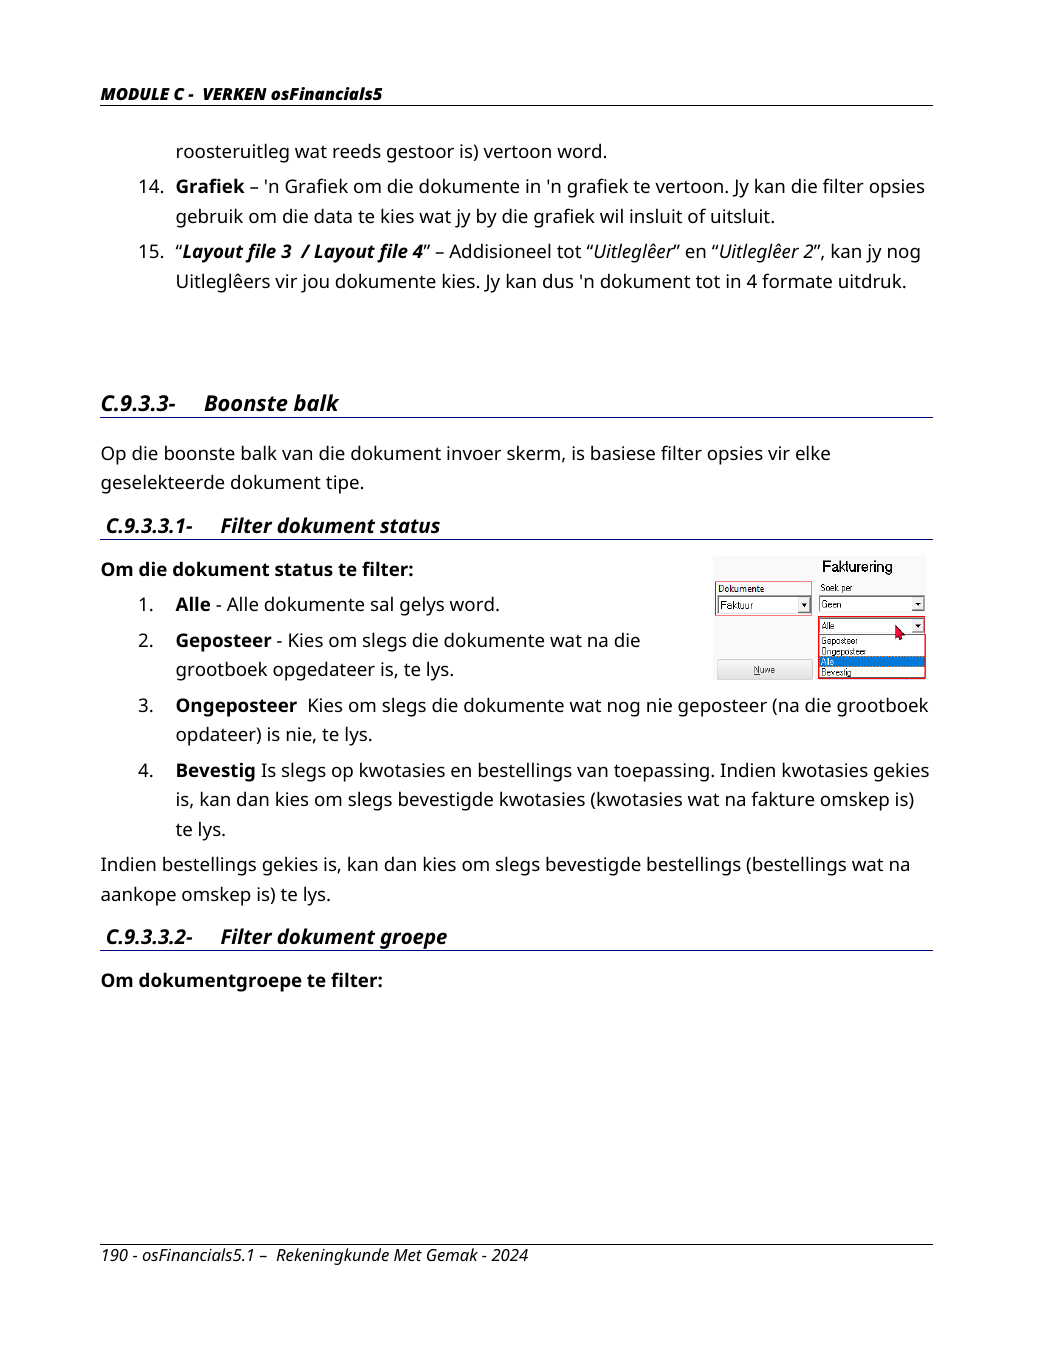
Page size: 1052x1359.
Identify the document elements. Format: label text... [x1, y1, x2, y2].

list Grafiek – 'n Grafiek om die dokumente in 'n grafiek te vertoon. Jy kan die filter opsies gebruik om die data te kies wat jy by die grafiek wil insluit of uitsluit. [138, 174, 933, 228]
list “Layout file 3 / Layout file 4” – Addisioneel tot “Uitleglêer” en “Uitleglêer 2”, kan jy nog Uitleglêers vir jou dokumente kies. Jy kan dus 'n dokument tot in 4 formate uitdruk. [138, 239, 933, 293]
list Geposteer - Kies om slegs die dokumente wat na die grootboek opgedateer is, te lys. [138, 627, 933, 682]
list Ongeposteer Kies om slegs die dokumente wat nog nie geposteer (na die grootboek opdateer) is nie, te lys. [138, 692, 933, 747]
picture [712, 556, 927, 680]
list Bevestig Is slegs op kwotasies en bestellings van toepassing. Indien kwotasies gekies is, kan dan kies om slegs bevestigde kwotasies (kwotasies wat na fakture omskep is) te lys. [138, 757, 933, 841]
text Om dokumentgroepe te filter: [100, 967, 933, 992]
text Op die boonste balk van die dokument invoer skerm, is basiese filter opsies vir elke geselekteerde dokument tipe. [100, 440, 933, 495]
list Alle - Alle dokumente sal gelys word. [138, 592, 712, 617]
subtitle Filter dokument groepe [100, 923, 933, 950]
text Om die dokument status te filter: [100, 556, 712, 581]
subtitle Filter dokument status [100, 511, 933, 539]
subtitle Boonste balk [100, 387, 933, 417]
list roosteruitleg wat reeds gestoor is) vertoon word. [138, 138, 933, 163]
text Indien bestellings gekies is, kan dan kies om slegs bevestigde bestellings (bestellings wat na aankope omskep is) te lys. [100, 852, 933, 906]
